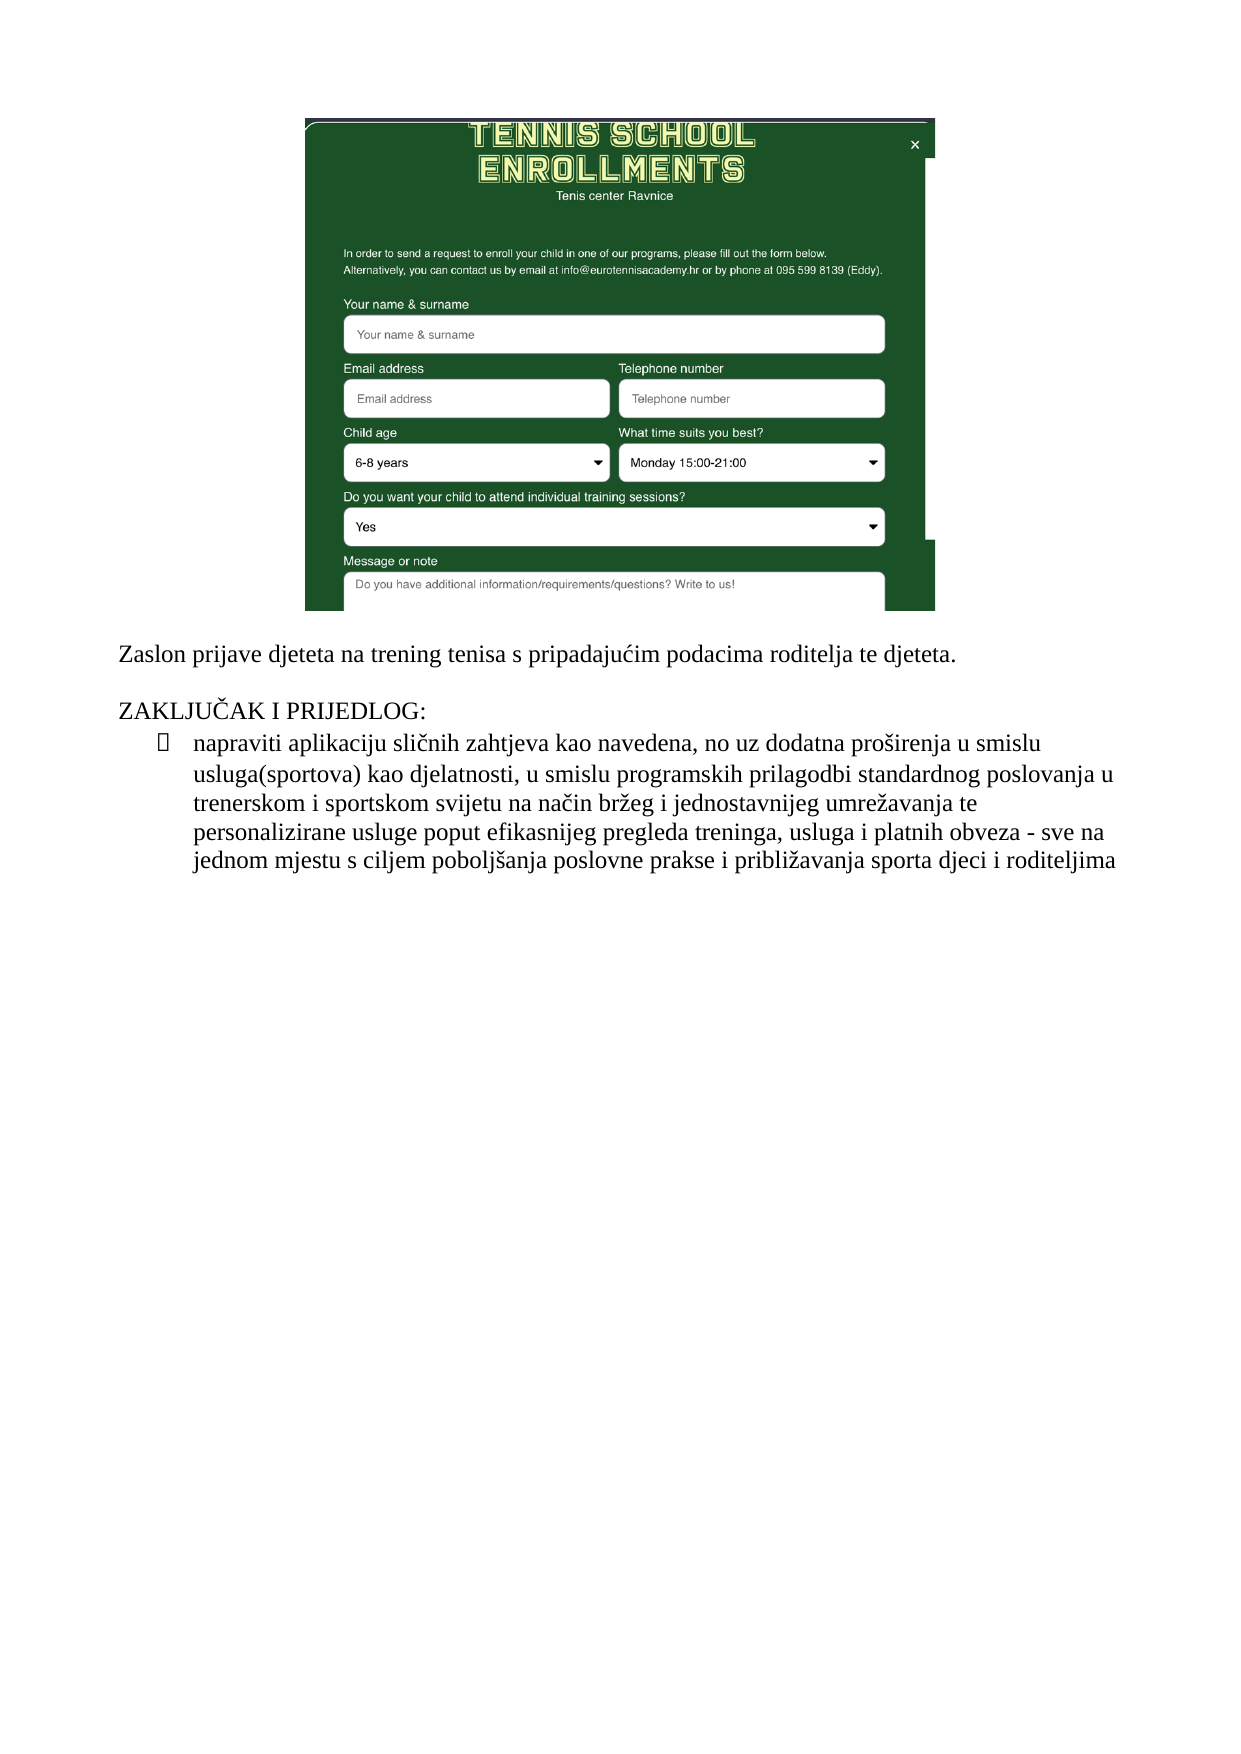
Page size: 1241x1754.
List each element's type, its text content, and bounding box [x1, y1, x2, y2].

list napraviti aplikaciju sličnih zahtjeva kao navedena, no uz dodatna proširenja u smislu usluga(sportova) kao djelatnosti, u smislu programskih prilagodbi standardnog poslovanja u trenerskom i sportskom svijetu na način bržeg i jednostavnijeg umrežavanja te personalizirane usluge poput efikasnijeg pregleda treninga, usluga i platnih obveza - sve na jednom mjestu s ciljem poboljšanja poslovne prakse i približavanja sporta djeci i roditeljima [156, 725, 1122, 874]
text ZAKLJUČAK I PRIJEDLOG: [118, 696, 1122, 725]
text Zaslon prijave djeteta na trening tenisa s pripadajućim podacima roditelja te djeteta. [118, 639, 1122, 668]
